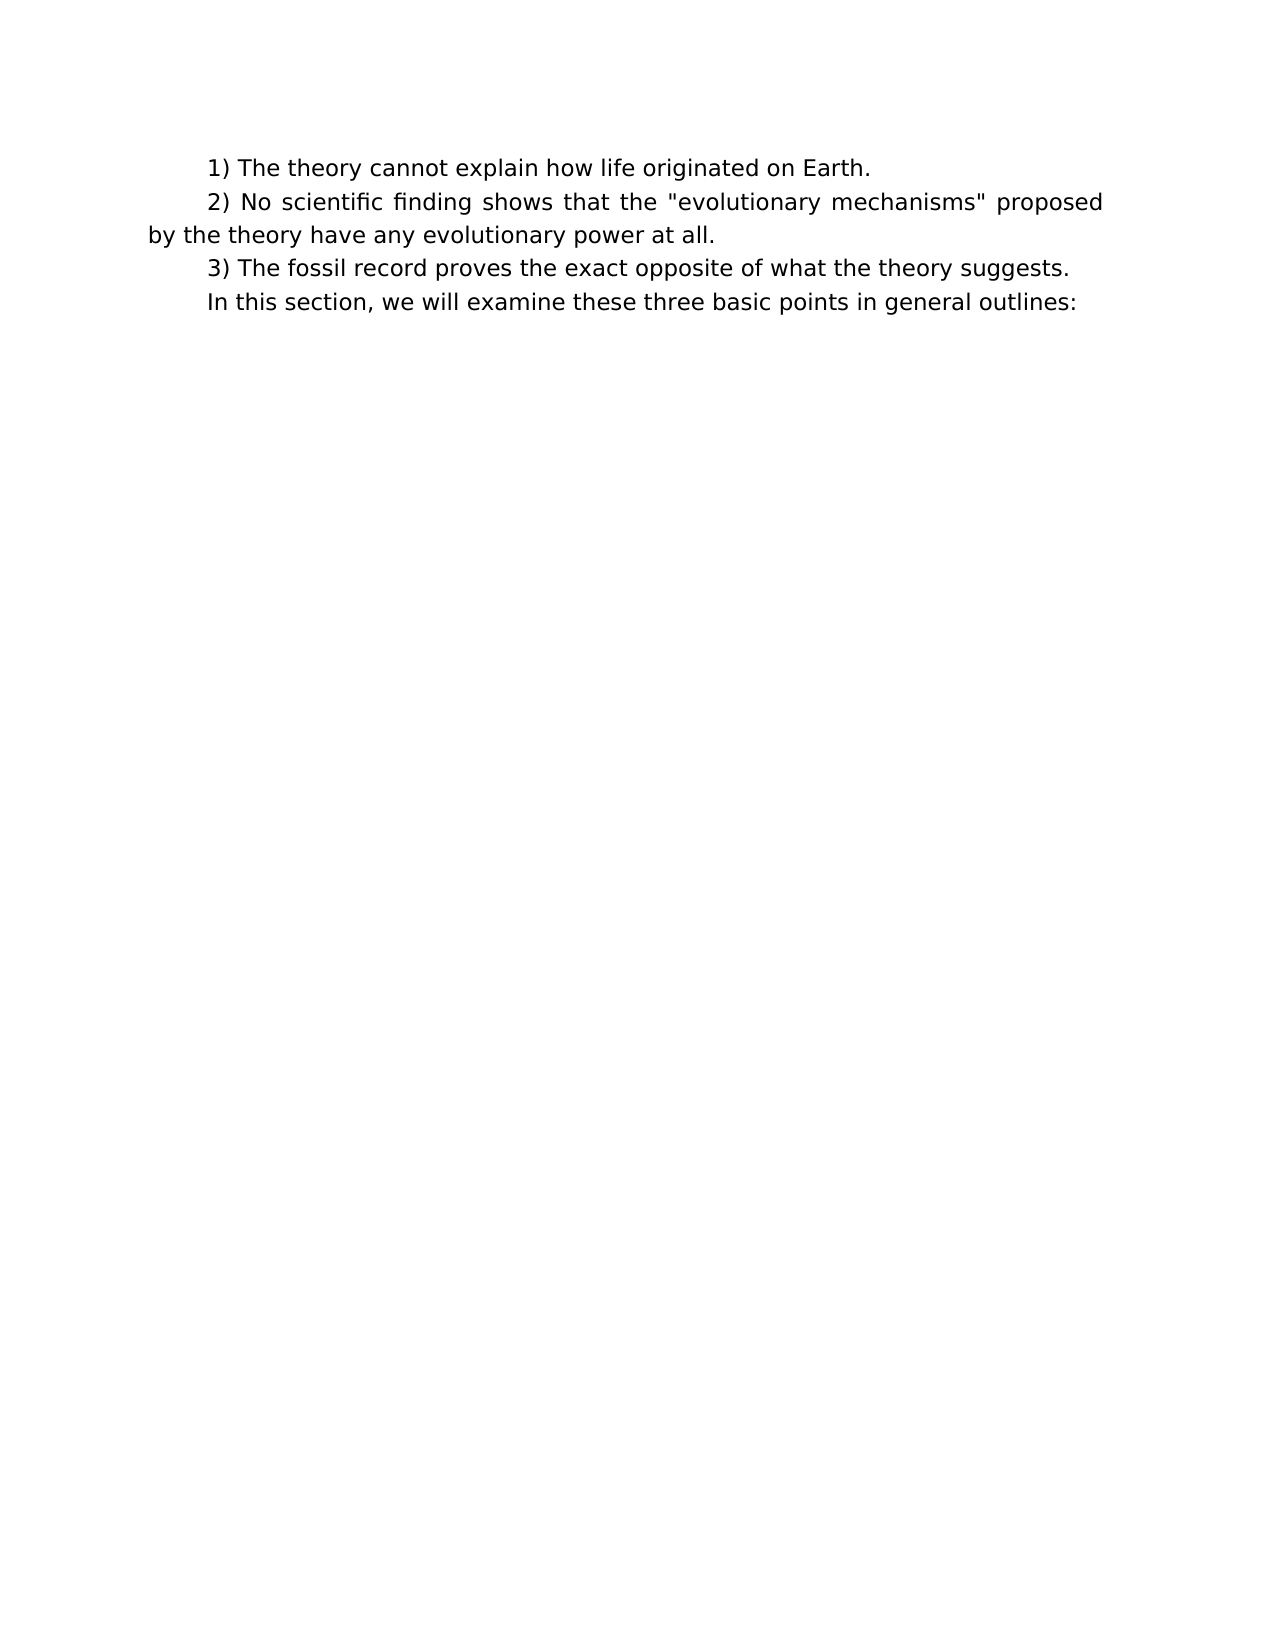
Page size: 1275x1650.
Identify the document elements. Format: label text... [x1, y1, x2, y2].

text 3) The fossil record proves the exact opposite of what the theory suggests. [148, 250, 1104, 283]
text 1) The theory cannot explain how life originated on Earth. [148, 150, 1104, 183]
text 2) No scientific finding shows that the "evolutionary mechanisms" proposed by the theory have any evolutionary power at all. [148, 183, 1104, 250]
text In this section, we will examine these three basic points in general outlines: [148, 283, 1104, 317]
